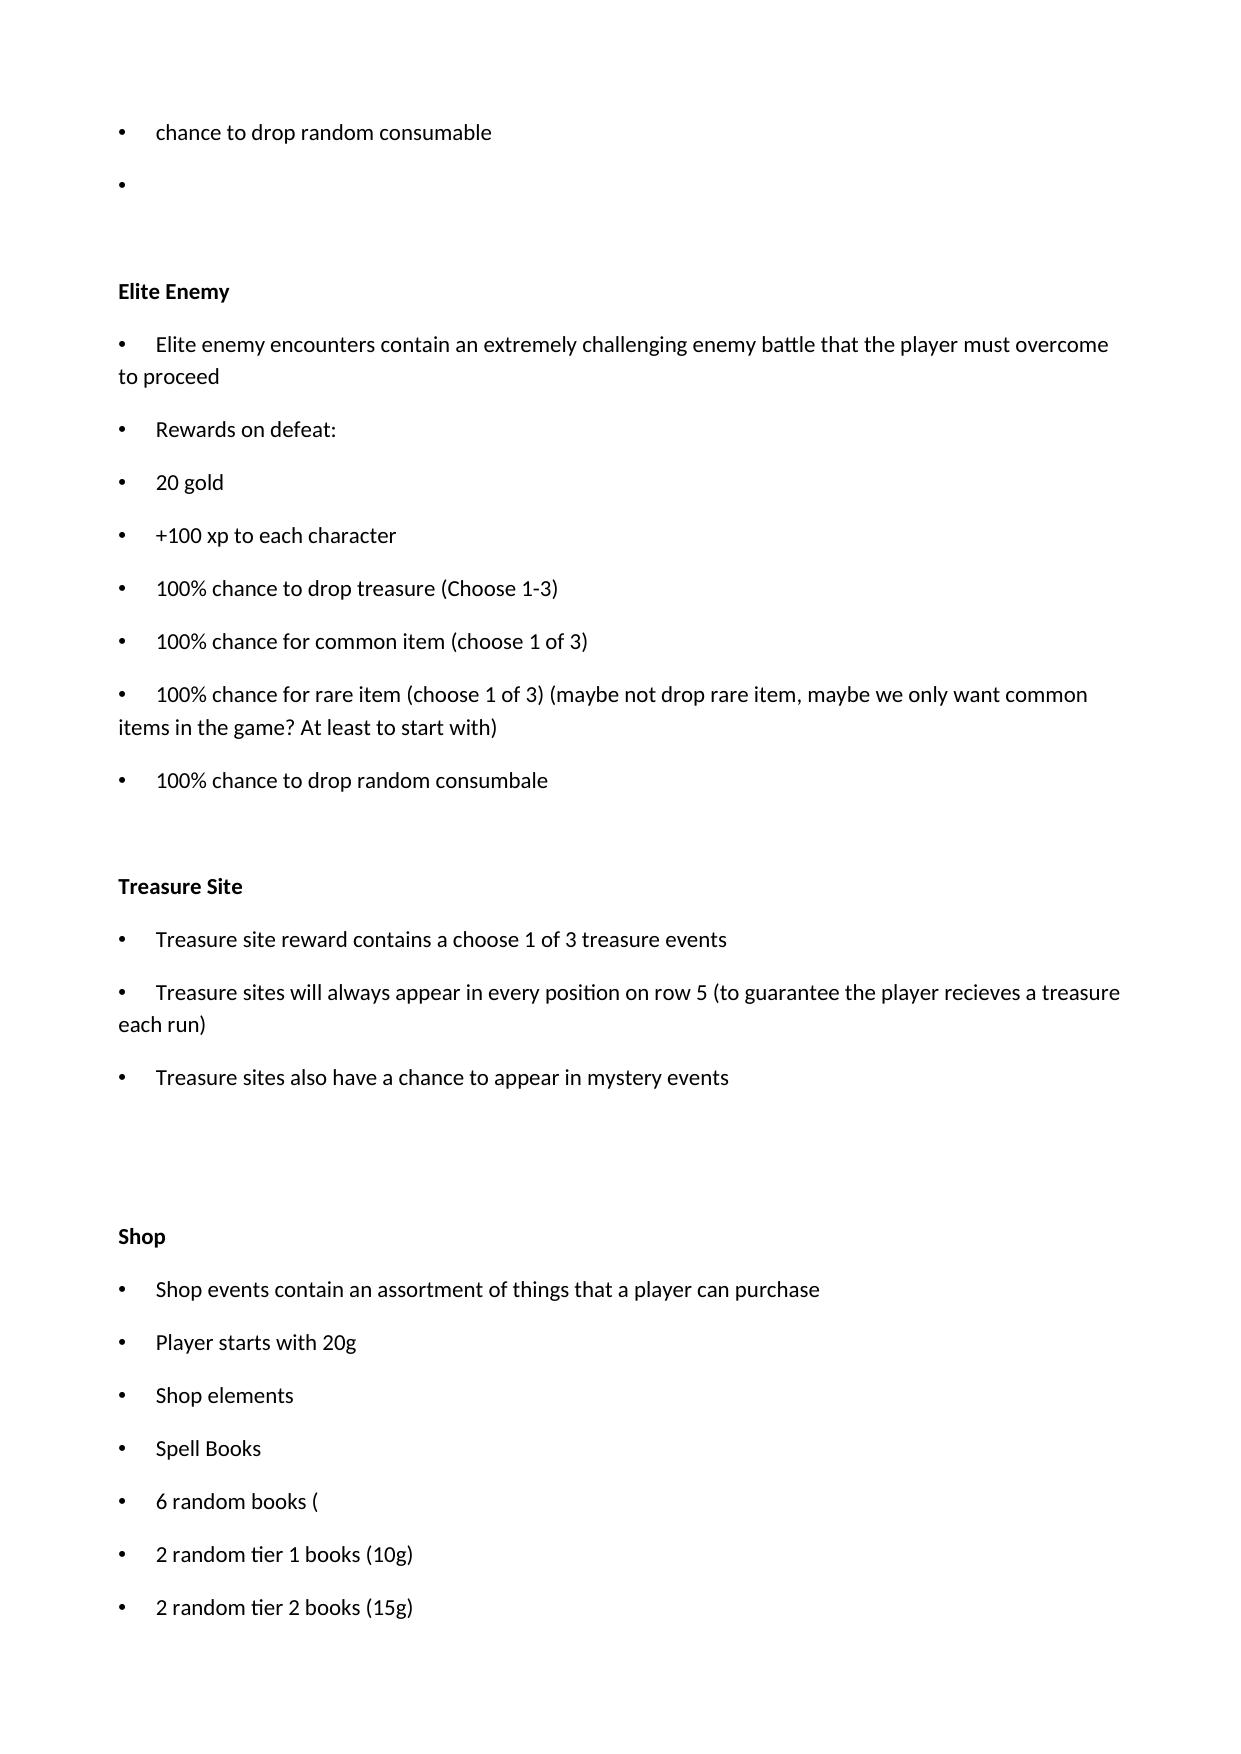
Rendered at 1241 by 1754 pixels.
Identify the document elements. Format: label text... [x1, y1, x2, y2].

text Treasure Site [118, 872, 1122, 900]
list Rewards on defeat: [81, 415, 1122, 443]
list Player starts with 20g [81, 1328, 1122, 1356]
list 2 random tier 2 books (15g) [81, 1593, 1122, 1621]
list Treasure sites will always appear in every position on row 5 (to guarantee the player recieves a treasure each run) [81, 978, 1122, 1038]
list 2 random tier 1 books (10g) [81, 1540, 1122, 1568]
list Spell Books [81, 1434, 1122, 1462]
list chance to drop random consumable [81, 118, 1122, 146]
list Shop events contain an assortment of things that a player can purchase [81, 1275, 1122, 1303]
list 100% chance for rare item (choose 1 of 3) (maybe not drop rare item, maybe we only want common items in the game? At least to start with) [81, 681, 1122, 741]
list +100 xp to each character [81, 521, 1122, 549]
list 100% chance to drop treasure (Choose 1-3) [81, 574, 1122, 602]
text Shop [118, 1222, 1122, 1250]
list Treasure site reward contains a choose 1 of 3 treasure events [81, 925, 1122, 953]
list Shop elements [81, 1381, 1122, 1409]
text Elite Enemy [118, 277, 1122, 305]
list Elite enemy encounters contain an extremely challenging enemy battle that the player must overcome to proceed [81, 330, 1122, 390]
list Treasure sites also have a chance to appear in mystery events [81, 1063, 1122, 1091]
list 100% chance to drop random consumbale [81, 766, 1122, 794]
list 6 random books ( [81, 1487, 1122, 1515]
list 20 gold [81, 468, 1122, 496]
list 100% chance for common item (choose 1 of 3) [81, 627, 1122, 656]
